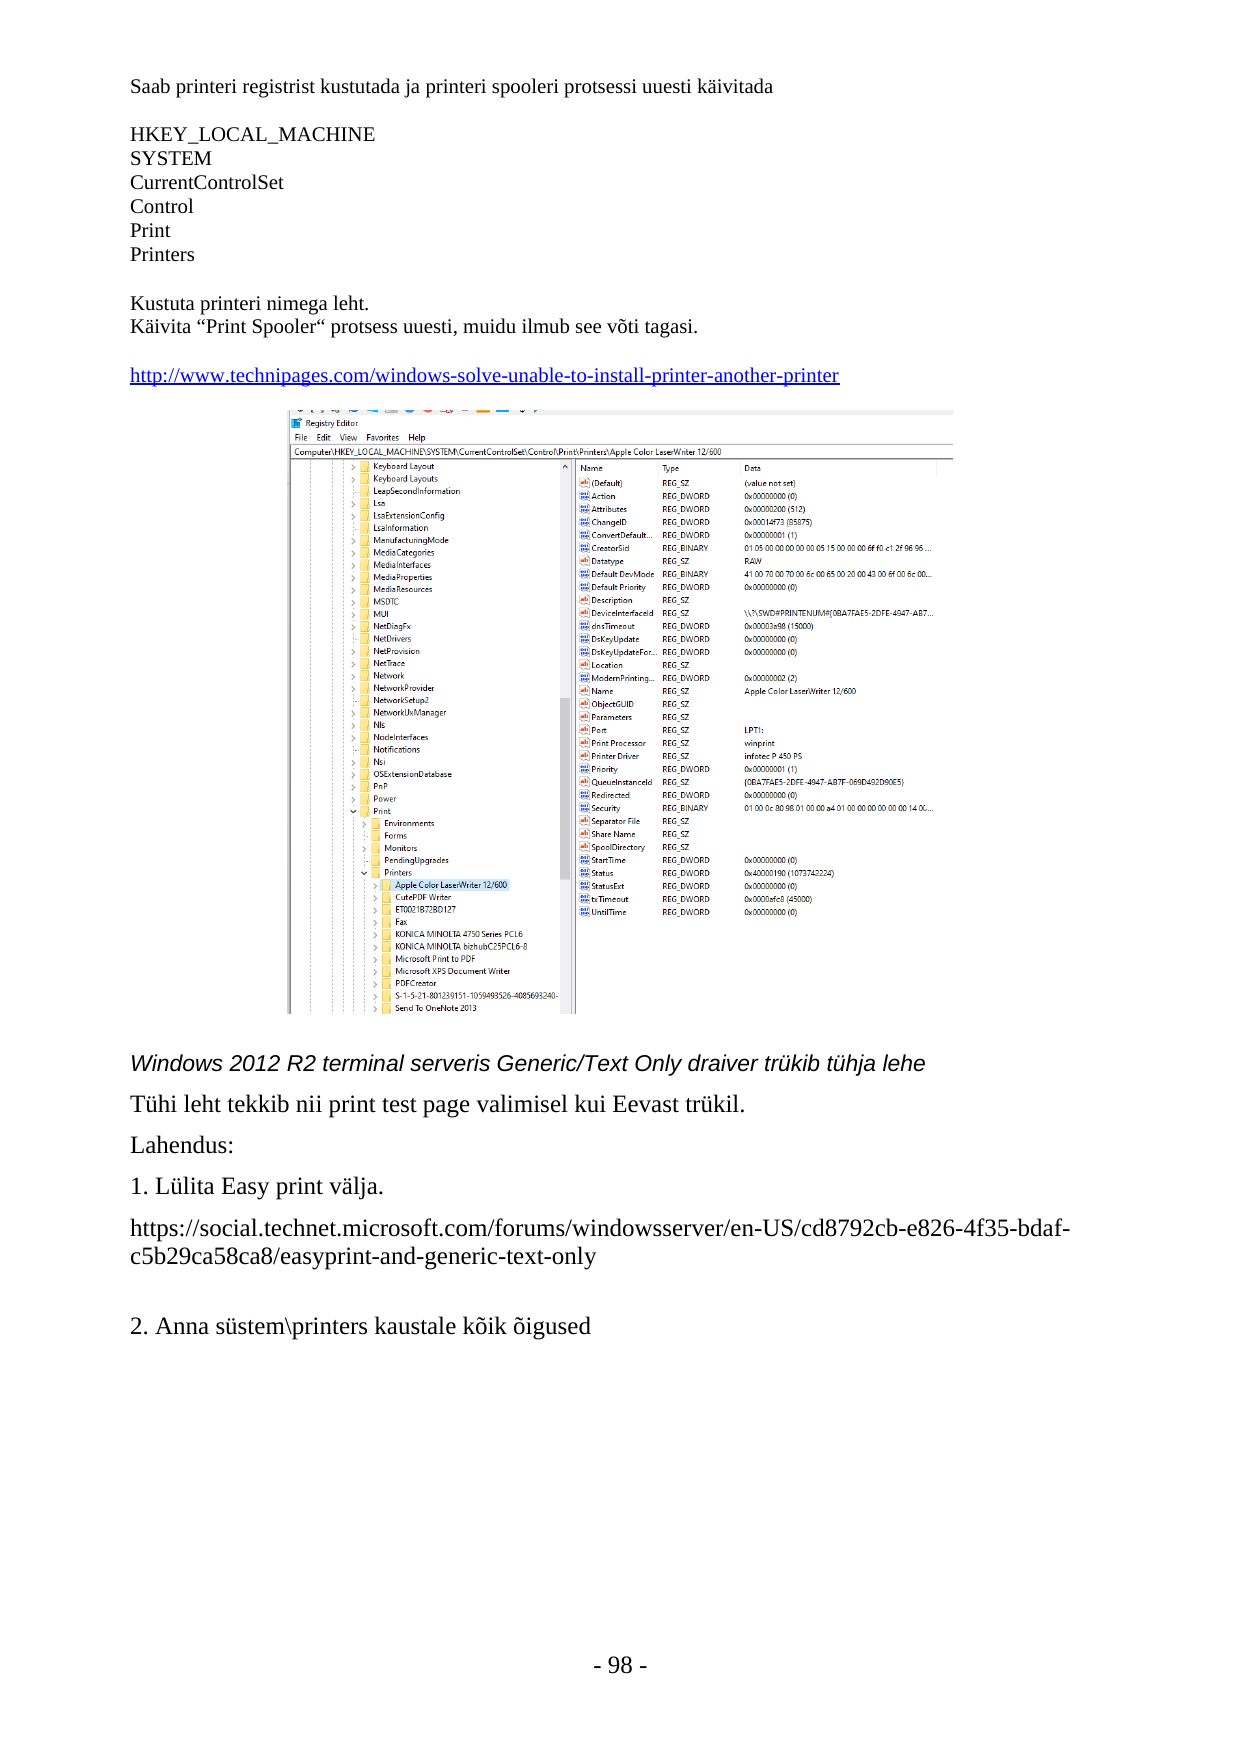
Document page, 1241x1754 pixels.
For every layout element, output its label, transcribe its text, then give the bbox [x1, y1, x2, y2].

text HKEY_LOCAL_MACHINE [130, 122, 1110, 146]
picture [287, 410, 954, 1014]
text Printers [130, 242, 1110, 266]
text https://social.technet.microsoft.com/forums/windowsserver/en-US/cd8792cb-e826-4f35-bdaf-c5b29ca58ca8/easyprint-and-generic-text-only [130, 1213, 1110, 1270]
text Kustuta printeri nimega leht. [130, 290, 1110, 314]
text 1. Lülita Easy print välja. [130, 1171, 1110, 1200]
text http://www.technipages.com/windows-solve-unable-to-install-printer-another-printer [130, 363, 1110, 387]
subtitle Windows 2012 R2 terminal serveris Generic/Text Only draiver trükib tühja lehe [130, 1050, 1110, 1076]
text SYSTEM [130, 146, 1110, 170]
text CurrentControlSet [130, 170, 1110, 194]
text Control [130, 194, 1110, 218]
text Lahendus: [130, 1130, 1110, 1159]
text Tühi leht tekkib nii print test page valimisel kui Eevast trükil. [130, 1089, 1110, 1118]
text Saab printeri registrist kustutada ja printeri spooleri protsessi uuesti käivitada [130, 74, 1110, 98]
text Print [130, 218, 1110, 242]
text 2. Anna süstem\printers kaustale kõik õigused [130, 1311, 1110, 1340]
text Käivita “Print Spooler“ protsess uuesti, muidu ilmub see võti tagasi. [130, 314, 1110, 338]
